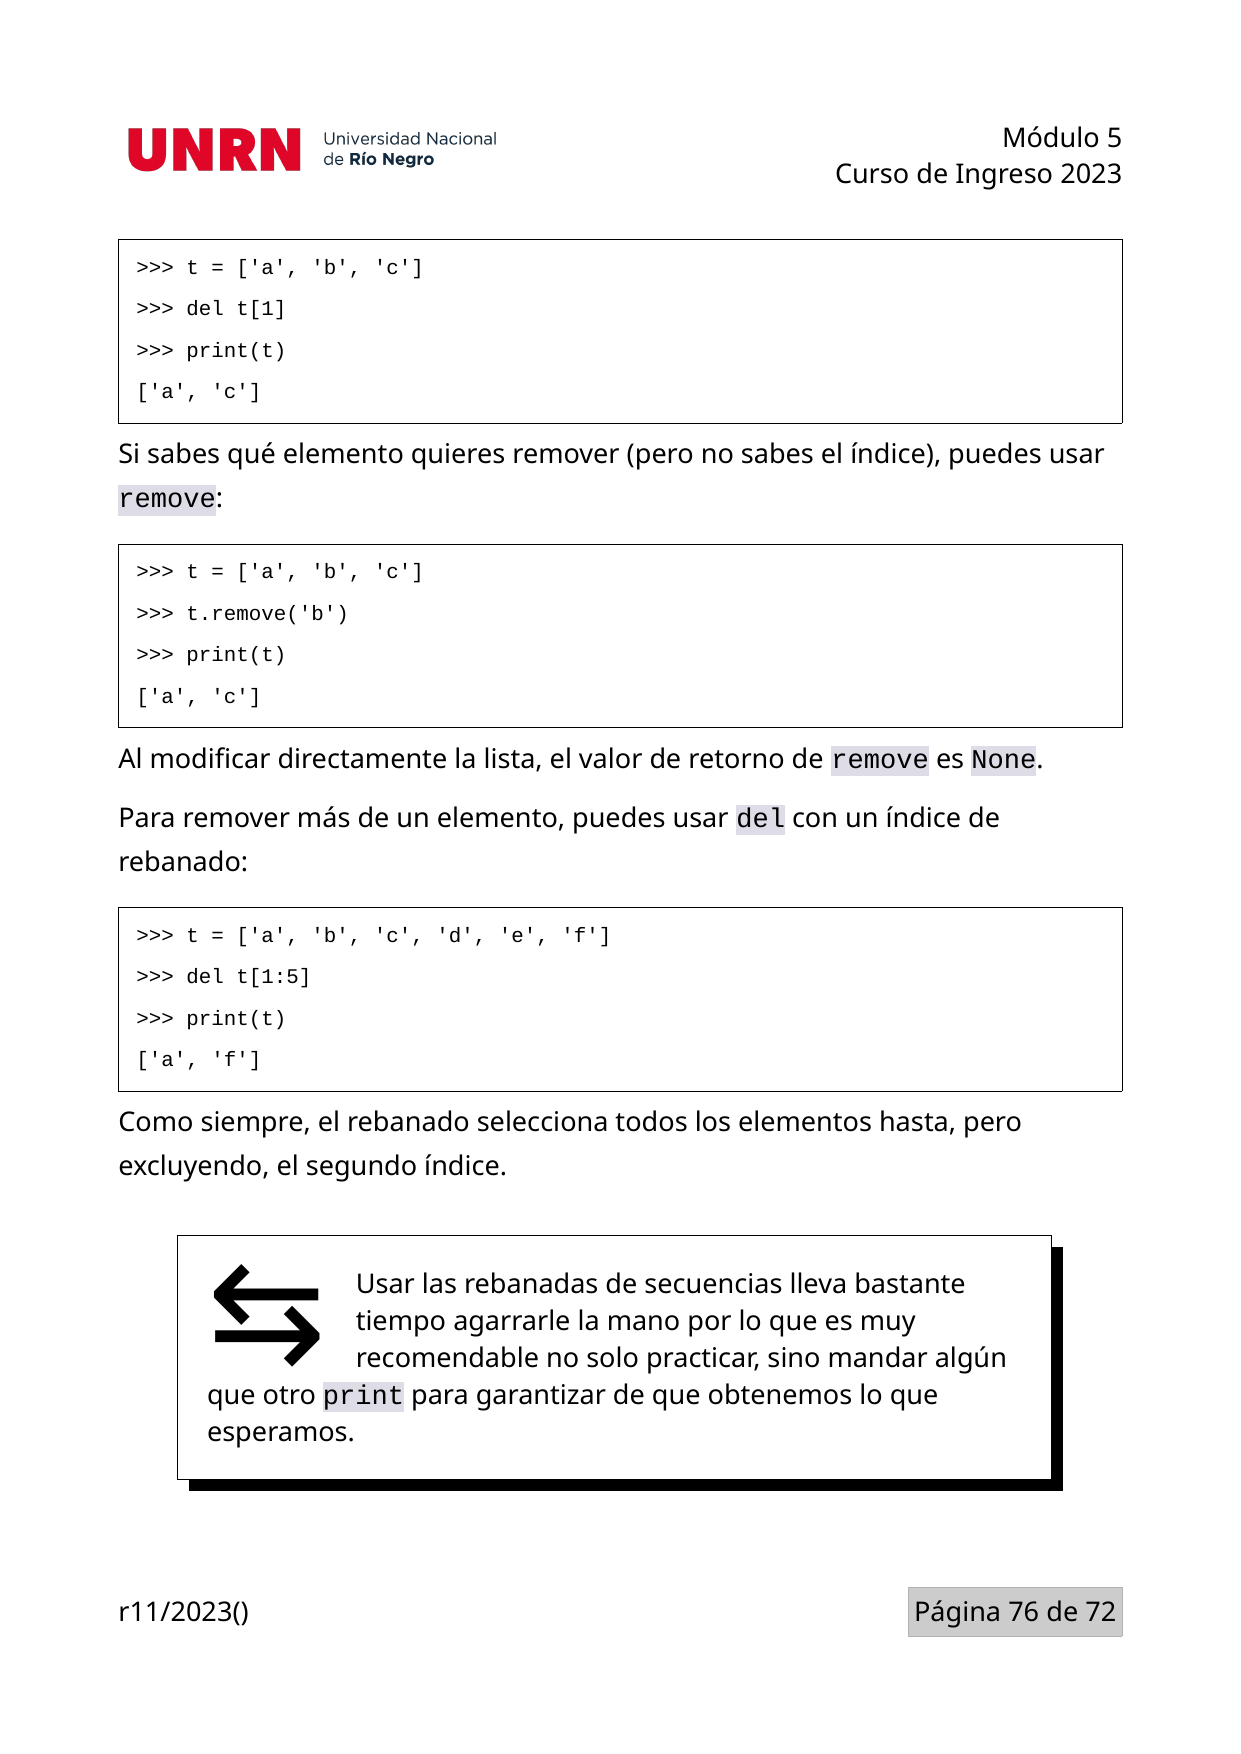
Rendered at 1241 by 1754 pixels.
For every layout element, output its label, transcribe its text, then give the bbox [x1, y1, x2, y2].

text >>> print(t) [119, 990, 1122, 1032]
text >>> del t[1] [119, 281, 1122, 322]
text Si sabes qué elemento quieres remover (pero no sabes el índice), puedes usar remove: [118, 434, 1122, 516]
text Como siempre, el rebanado selecciona todos los elementos hasta, pero excluyendo, el segundo índice. [118, 1103, 1122, 1184]
text >>> print(t) [119, 322, 1122, 363]
text ['a', 'c'] [119, 363, 1122, 423]
text >>> t = ['a', 'b', 'c'] [119, 240, 1122, 281]
picture [118, 118, 505, 180]
text Al modificar directamente la lista, el valor de retorno de remove es None. [118, 739, 1122, 776]
text >>> t.remove('b') [119, 585, 1122, 627]
text Para remover más de un elemento, puedes usar del con un índice de rebanado: [118, 798, 1122, 879]
text >>> t = ['a', 'b', 'c', 'd', 'e', 'f'] [119, 908, 1122, 949]
text >>> t = ['a', 'b', 'c'] [119, 545, 1122, 585]
text ['a', 'f'] [119, 1032, 1122, 1091]
text ['a', 'c'] [119, 668, 1122, 727]
text >>> print(t) [119, 627, 1122, 668]
text ⇆Usar las rebanadas de secuencias lleva bastante tiempo agarrarle la mano por lo que es muy recomendable no solo practicar, sino mandar algún que otro print para garantizar de que obtenemos lo que esperamos. [178, 1236, 1051, 1479]
text >>> del t[1:5] [119, 949, 1122, 990]
